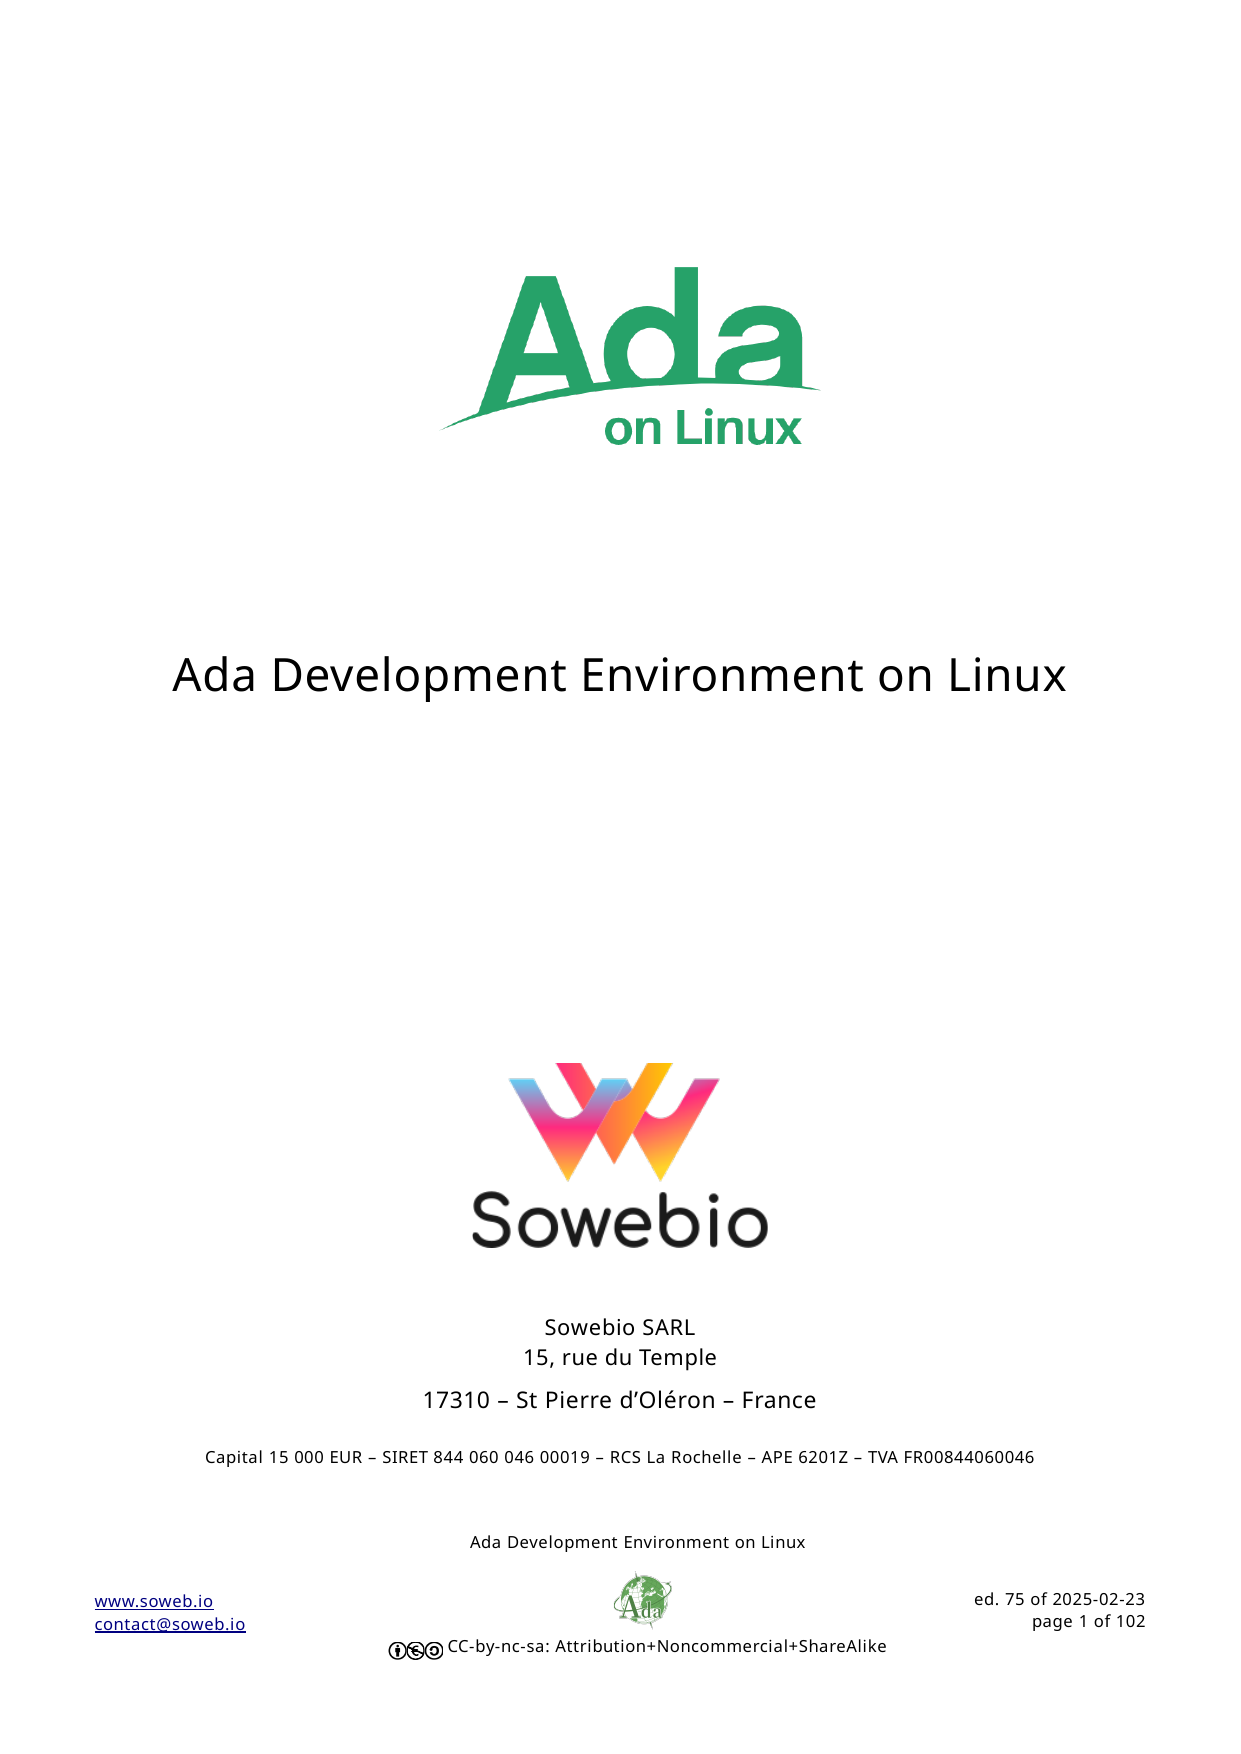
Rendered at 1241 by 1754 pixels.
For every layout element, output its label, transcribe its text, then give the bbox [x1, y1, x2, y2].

text 17310 – St Pierre d’Oléron – France [139, 1384, 1101, 1446]
picture [424, 147, 838, 561]
picture [613, 1571, 672, 1630]
picture [388, 1642, 443, 1660]
text Capital 15 000 EUR – SIRET 844 060 046 00019 – RCS La Rochelle – APE 6201Z – TVA FR00844060046 [139, 1446, 1101, 1468]
text Ada Development Environment on Linux [124, 642, 1116, 704]
text Sowebio SARL 15, rue du Temple [139, 1311, 1101, 1371]
picture [472, 1063, 768, 1248]
